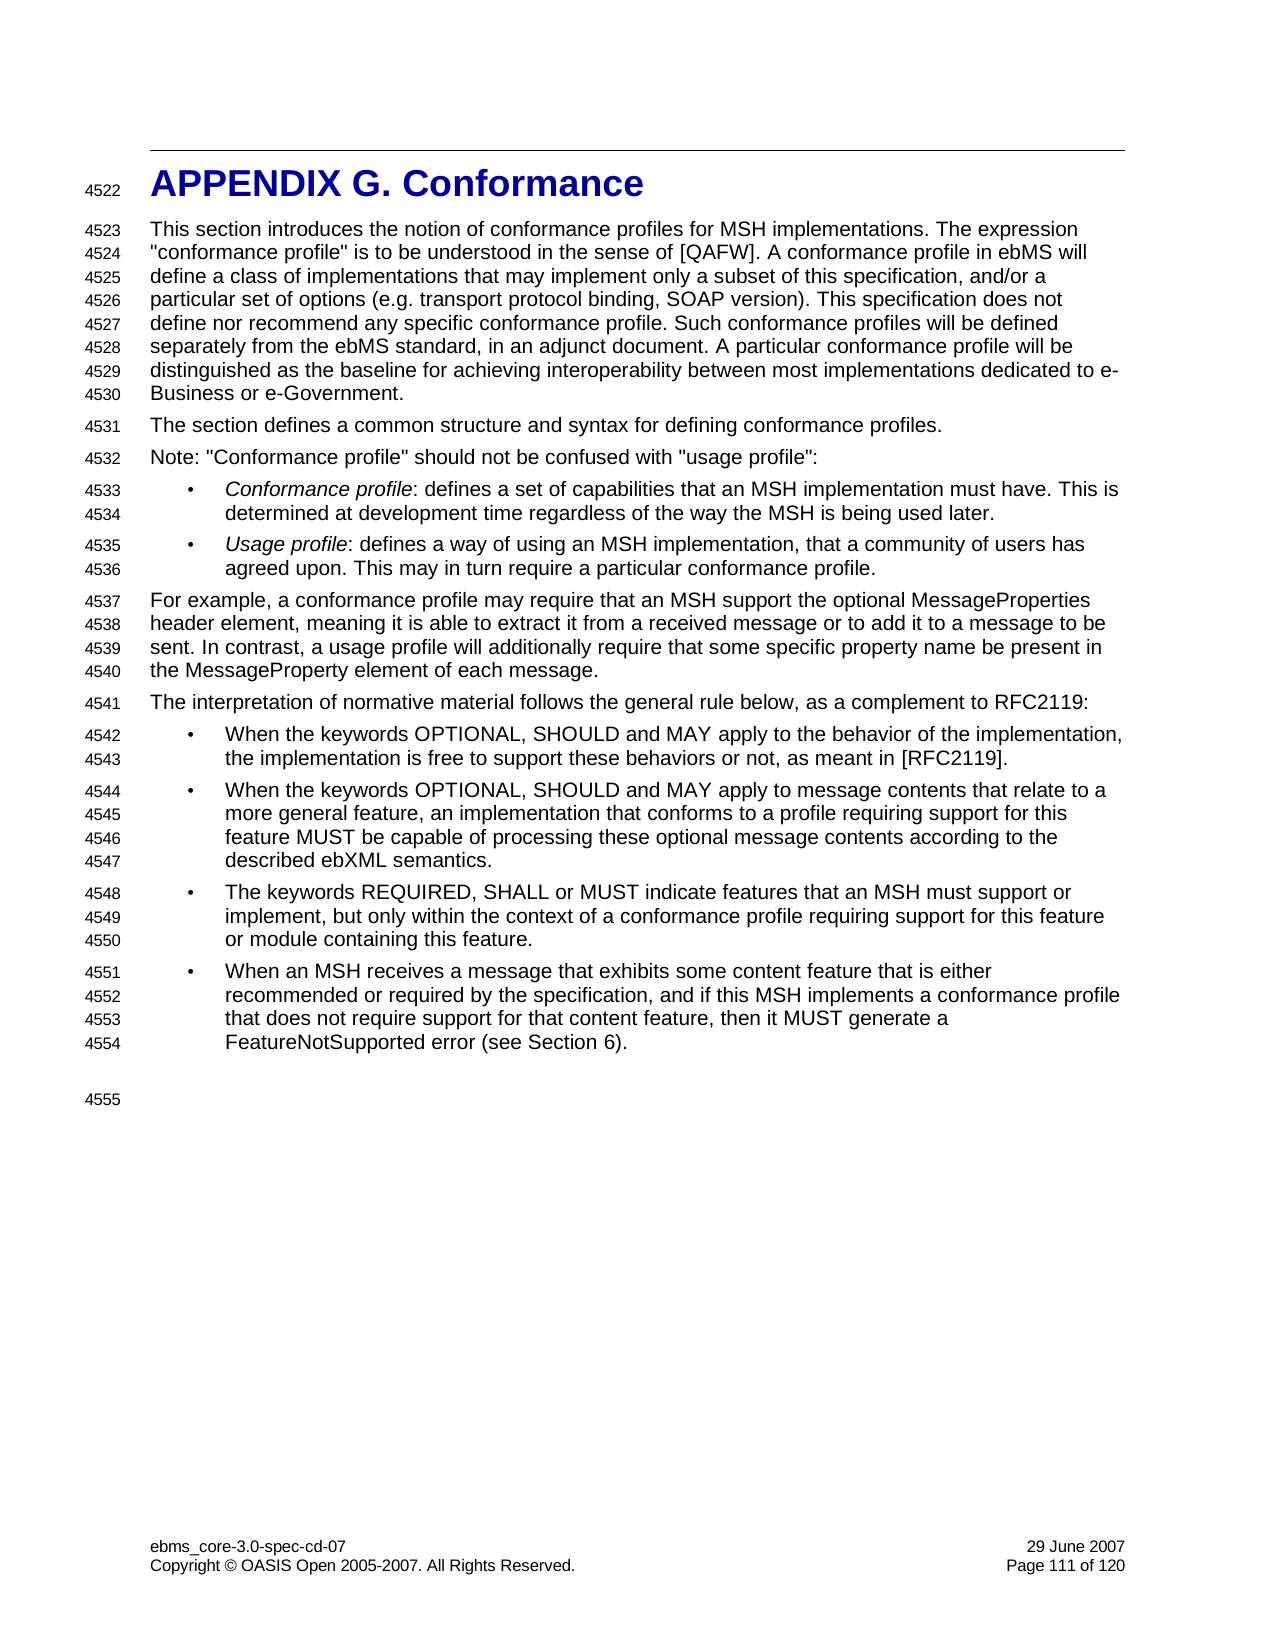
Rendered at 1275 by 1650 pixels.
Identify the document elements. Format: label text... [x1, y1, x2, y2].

subtitle Conformance [150, 151, 1125, 204]
list When an MSH receives a message that exhibits some content feature that is either recommended or required by the specification, and if this MSH implements a conformance profile that does not require support for that content feature, then it MUST generate a FeatureNotSupported error (see Section 6). [187, 959, 1125, 1054]
list The keywords REQUIRED, SHALL or MUST indicate features that an MSH must support or implement, but only within the context of a conformance profile requiring support for this feature or module containing this feature. [187, 881, 1125, 951]
text The section defines a common structure and syntax for defining conformance profiles. [150, 414, 1125, 437]
text The interpretation of normative material follows the general rule below, as a complement to RFC2119: [150, 691, 1125, 714]
text For example, a conformance profile may require that an MSH support the optional MessageProperties header element, meaning it is able to extract it from a received message or to add it to a message to be sent. In contrast, a usage profile will additionally require that some specific property name be present in the MessageProperty element of each message. [150, 588, 1125, 682]
list When the keywords OPTIONAL, SHOULD and MAY apply to message contents that relate to a more general feature, an implementation that conforms to a profile requiring support for this feature MUST be capable of processing these optional message contents according to the described ebXML semantics. [187, 778, 1125, 872]
list Usage profile: defines a way of using an MSH implementation, that a community of users has agreed upon. This may in turn require a particular conformance profile. [187, 533, 1125, 580]
list When the keywords OPTIONAL, SHOULD and MAY apply to the behavior of the implementation, the implementation is free to support these behaviors or not, as meant in [RFC2119]. [187, 723, 1125, 770]
list Conformance profile: defines a set of capabilities that an MSH implementation must have. This is determined at development time regardless of the way the MSH is being used later. [187, 477, 1125, 524]
text Note: "Conformance profile" should not be confused with "usage profile": [150, 446, 1125, 469]
text This section introduces the notion of conformance profiles for MSH implementations. The expression "conformance profile" is to be understood in the sense of [QAFW]. A conformance profile in ebMS will define a class of implementations that may implement only a subset of this specification, and/or a particular set of options (e.g. transport protocol binding, SOAP version). This specification does not define nor recommend any specific conformance profile. Such conformance profiles will be defined separately from the ebMS standard, in an adjunct document. A particular conformance profile will be distinguished as the baseline for achieving interoperability between most implementations dedicated to e-Business or e-Government. [150, 217, 1125, 405]
